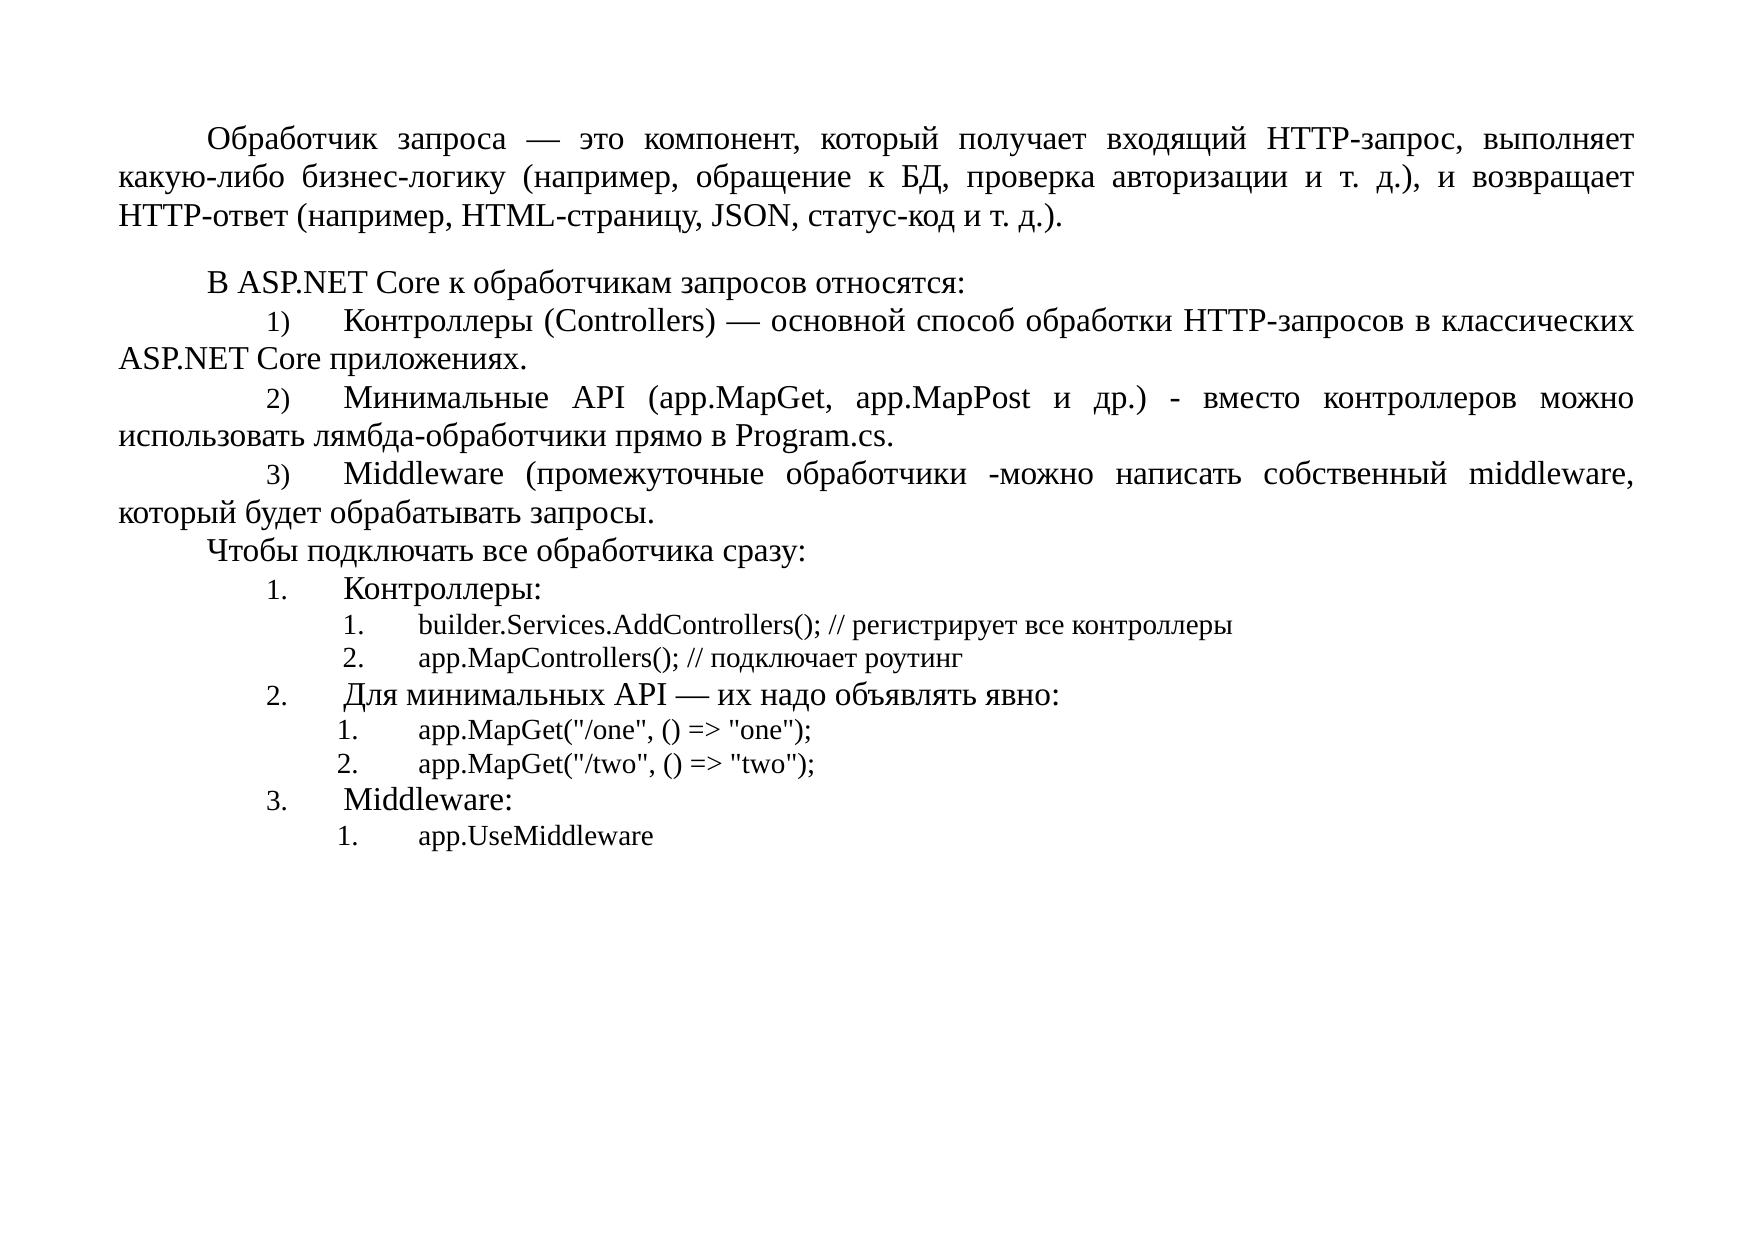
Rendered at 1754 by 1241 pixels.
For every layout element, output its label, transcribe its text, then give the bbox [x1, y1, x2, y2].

text Обработчик запроса — это компонент, который получает входящий HTTP-запрос, выполняет какую-либо бизнес-логику (например, обращение к БД, проверка авторизации и т. д.), и возвращает HTTP-ответ (например, HTML-страницу, JSON, статус-код и т. д.). [118, 118, 1636, 233]
list Контроллеры (Controllers) — основной способ обработки HTTP-запросов в классических ASP.NET Core приложениях. [118, 300, 1636, 377]
list Middleware (промежуточные обработчики -можно написать собственный middleware, который будет обрабатывать запросы. [118, 453, 1636, 530]
text В ASP.NET Core к обработчикам запросов относятся: [118, 262, 1636, 300]
text Чтобы подключать все обработчика сразу: [118, 530, 1636, 568]
list Для минимальных API — их надо объявлять явно: [118, 674, 1636, 712]
list app.UseMiddleware [118, 818, 1636, 851]
list app.MapGet("/two", () => "two"); [118, 746, 1636, 779]
list builder.Services.AddControllers(); // регистрирует все контроллеры [118, 607, 1636, 640]
list Middleware: [118, 779, 1636, 818]
list app.MapGet("/one", () => "one"); [118, 712, 1636, 746]
list Контроллеры: [118, 568, 1636, 607]
list Минимальные API (app.MapGet, app.MapPost и др.) - вместо контроллеров можно использовать лямбда-обработчики прямо в Program.cs. [118, 377, 1636, 453]
list app.MapControllers(); // подключает роутинг [118, 640, 1636, 674]
